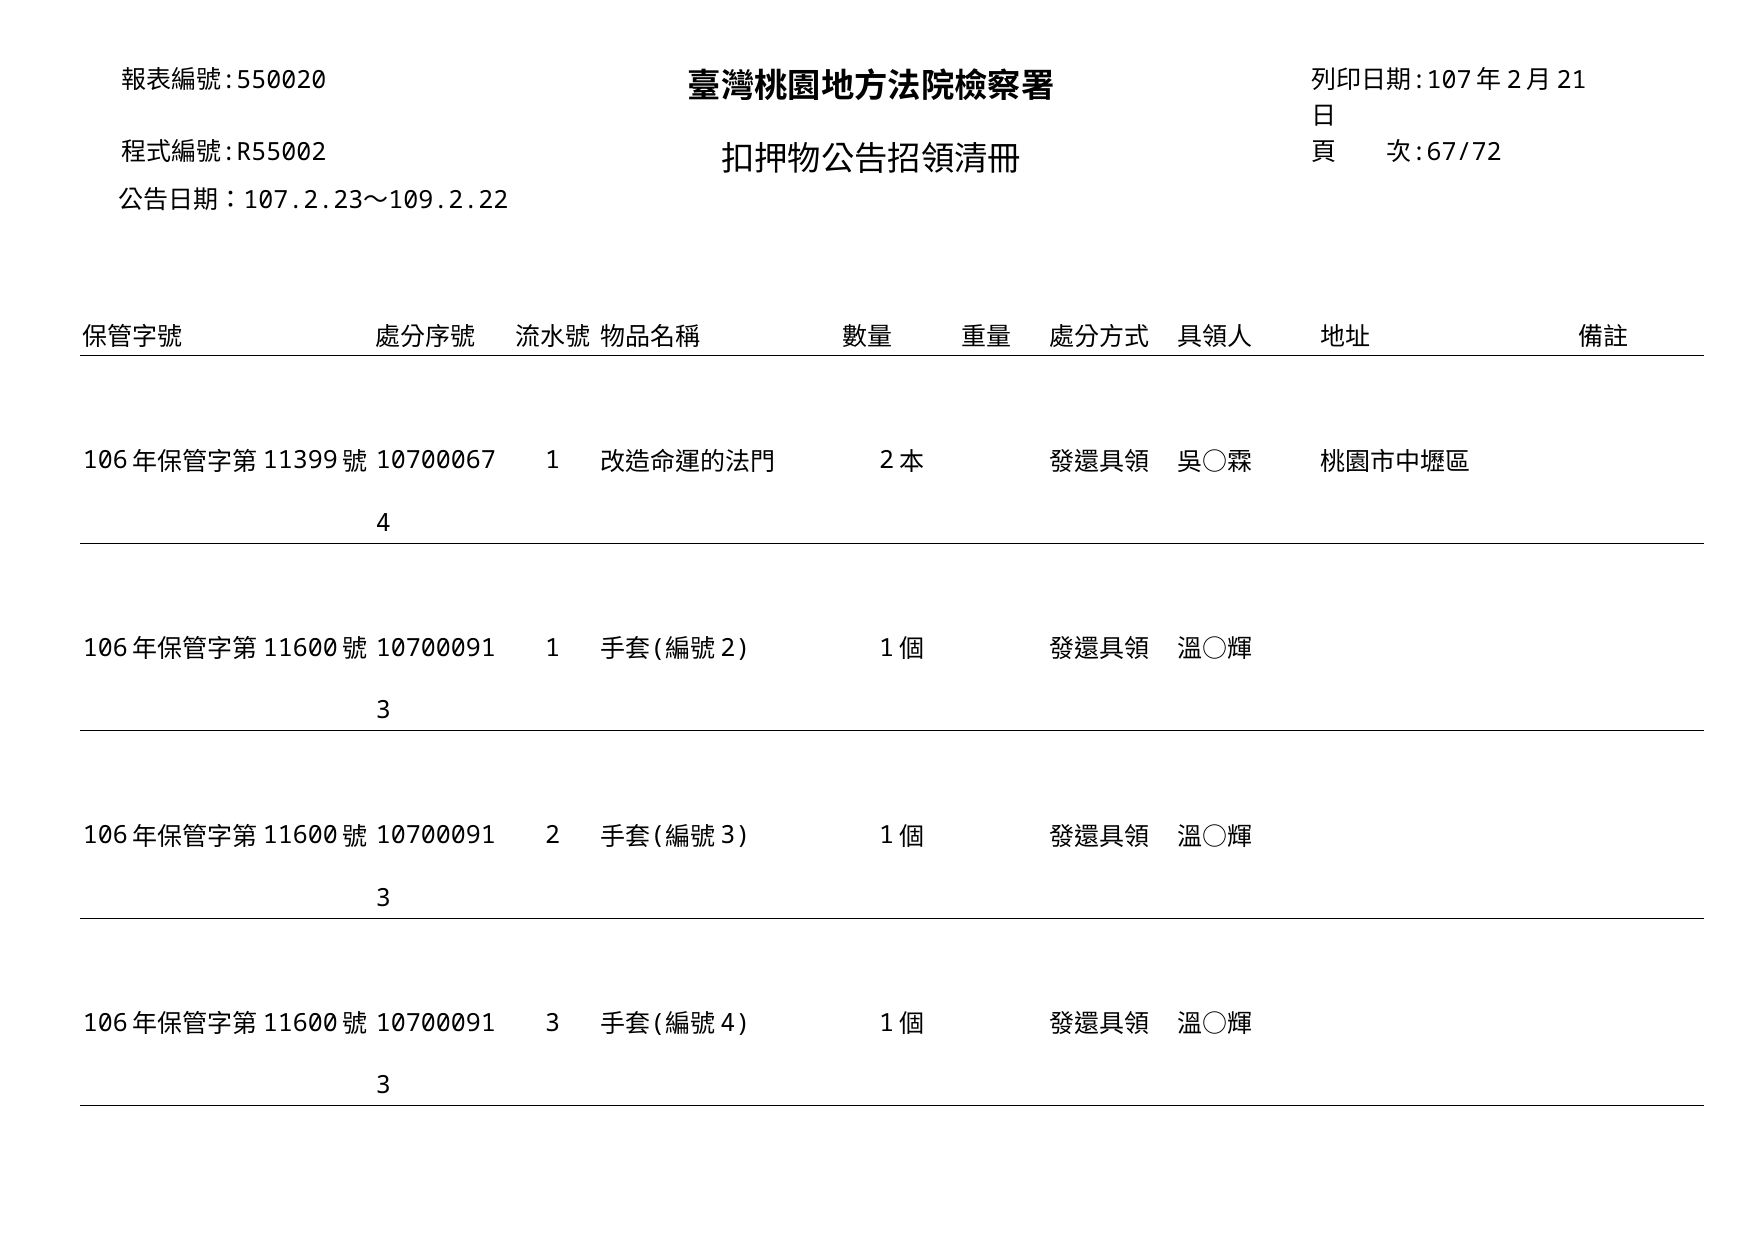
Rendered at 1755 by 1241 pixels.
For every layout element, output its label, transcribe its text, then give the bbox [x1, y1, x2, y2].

table_cell 發還具領 [1046, 919, 1175, 1105]
table_cell 發還具領 [1046, 544, 1175, 730]
table_cell 3 [507, 919, 597, 1105]
table_cell 106年保管字第11600號 [80, 919, 373, 1105]
table_cell [1575, 919, 1704, 1105]
table_header 處分序號 [373, 293, 507, 355]
table_cell 手套(編號4) [597, 919, 807, 1105]
table_cell 2本 [808, 356, 927, 542]
table_header 地址 [1317, 293, 1575, 355]
table_cell [927, 919, 1046, 1105]
table_cell [1317, 544, 1575, 730]
table_cell [927, 544, 1046, 730]
table_header 重量 [927, 293, 1046, 355]
table_cell 106年保管字第11600號 [80, 731, 373, 917]
table_header 保管字號 [80, 293, 373, 355]
table_cell 1個 [808, 544, 927, 730]
table_header 物品名稱 [597, 293, 807, 355]
table_cell 1個 [808, 919, 927, 1105]
table_cell 改造命運的法門 [597, 356, 807, 542]
table_cell 溫○輝 [1175, 919, 1317, 1105]
table_header 具領人 [1175, 293, 1317, 355]
table_cell 發還具領 [1046, 731, 1175, 917]
table_cell 106年保管字第11600號 [80, 544, 373, 730]
table_cell 手套(編號3) [597, 731, 807, 917]
table_cell [1575, 356, 1704, 542]
table_cell [1317, 731, 1575, 917]
table_cell 107000913 [373, 731, 507, 917]
table_cell [1575, 731, 1704, 917]
table_header 處分方式 [1046, 293, 1175, 355]
table_cell 107000674 [373, 356, 507, 542]
table_cell 手套(編號2) [597, 544, 807, 730]
table_cell 1個 [808, 731, 927, 917]
table_cell 吳○霖 [1175, 356, 1317, 542]
table_cell 桃園市中壢區 [1317, 356, 1575, 542]
table_cell 107000913 [373, 544, 507, 730]
table_header 流水號 [507, 293, 597, 355]
table_cell 溫○輝 [1175, 544, 1317, 730]
table_cell 2 [507, 731, 597, 917]
table_cell 溫○輝 [1175, 731, 1317, 917]
table_cell [1317, 919, 1575, 1105]
table_cell 107000913 [373, 919, 507, 1105]
table_cell 發還具領 [1046, 356, 1175, 542]
table_cell 1 [507, 356, 597, 542]
table_cell [927, 356, 1046, 542]
table_cell [1575, 544, 1704, 730]
table_cell 106年保管字第11399號 [80, 356, 373, 542]
table_cell 1 [507, 544, 597, 730]
table_cell [927, 731, 1046, 917]
table_header 數量 [808, 293, 927, 355]
table_header 備註 [1575, 293, 1704, 355]
